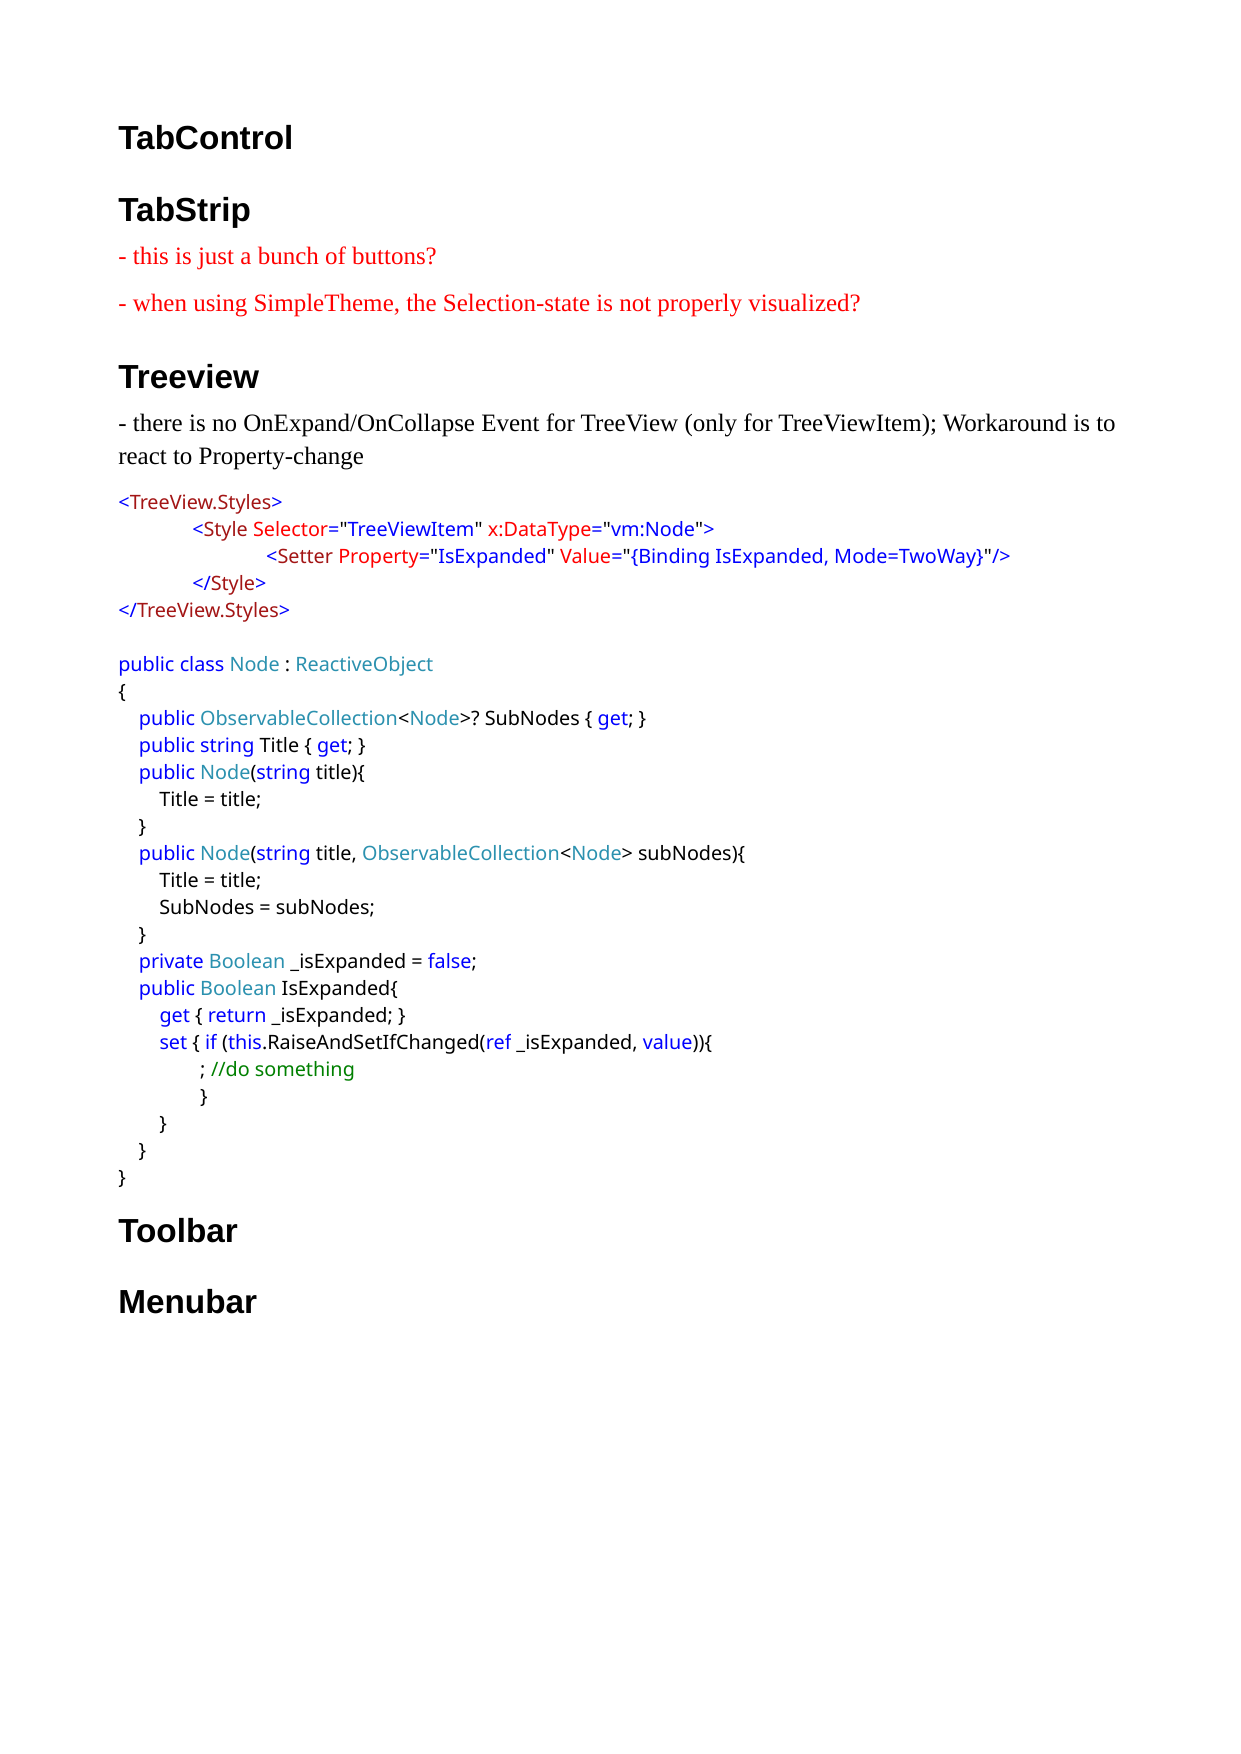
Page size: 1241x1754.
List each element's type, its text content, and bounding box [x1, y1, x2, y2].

text public Node(string title, ObservableCollection<Node> subNodes){ [118, 839, 1122, 866]
text - this is just a bunch of buttons? [118, 241, 1122, 269]
text public class Node : ReactiveObject [118, 650, 1122, 677]
subtitle TabControl [118, 118, 1122, 157]
text } [118, 1082, 1122, 1109]
text } [118, 920, 1122, 947]
text { [118, 677, 1122, 704]
subtitle TabStrip [118, 190, 1122, 228]
text } [118, 1136, 1122, 1163]
text - there is no OnExpand/OnCollapse Event for TreeView (only for TreeViewItem); Workaround is to react to Property-change [118, 408, 1122, 469]
subtitle Treeview [118, 357, 1122, 395]
text </Style> [118, 569, 1122, 596]
text public Boolean IsExpanded{ [118, 974, 1122, 1001]
text } [118, 1163, 1122, 1190]
text <Setter Property="IsExpanded" Value="{Binding IsExpanded, Mode=TwoWay}"/> [118, 542, 1122, 569]
text ; //do something [118, 1055, 1122, 1082]
text - when using SimpleTheme, the Selection-state is not properly visualized? [118, 288, 1122, 317]
text public Node(string title){ [118, 758, 1122, 785]
text } [118, 812, 1122, 839]
subtitle Toolbar [118, 1211, 1122, 1249]
text <TreeView.Styles> [118, 488, 1122, 515]
text public string Title { get; } [118, 731, 1122, 758]
text SubNodes = subNodes; [118, 893, 1122, 920]
text set { if (this.RaiseAndSetIfChanged(ref _isExpanded, value)){ [118, 1028, 1122, 1055]
text } [118, 1109, 1122, 1136]
subtitle Menubar [118, 1282, 1122, 1321]
text public ObservableCollection<Node>? SubNodes { get; } [118, 704, 1122, 731]
text <Style Selector="TreeViewItem" x:DataType="vm:Node"> [118, 515, 1122, 542]
text Title = title; [118, 866, 1122, 893]
text </TreeView.Styles> [118, 596, 1122, 623]
text private Boolean _isExpanded = false; [118, 947, 1122, 974]
text Title = title; [118, 785, 1122, 812]
text get { return _isExpanded; } [118, 1001, 1122, 1028]
